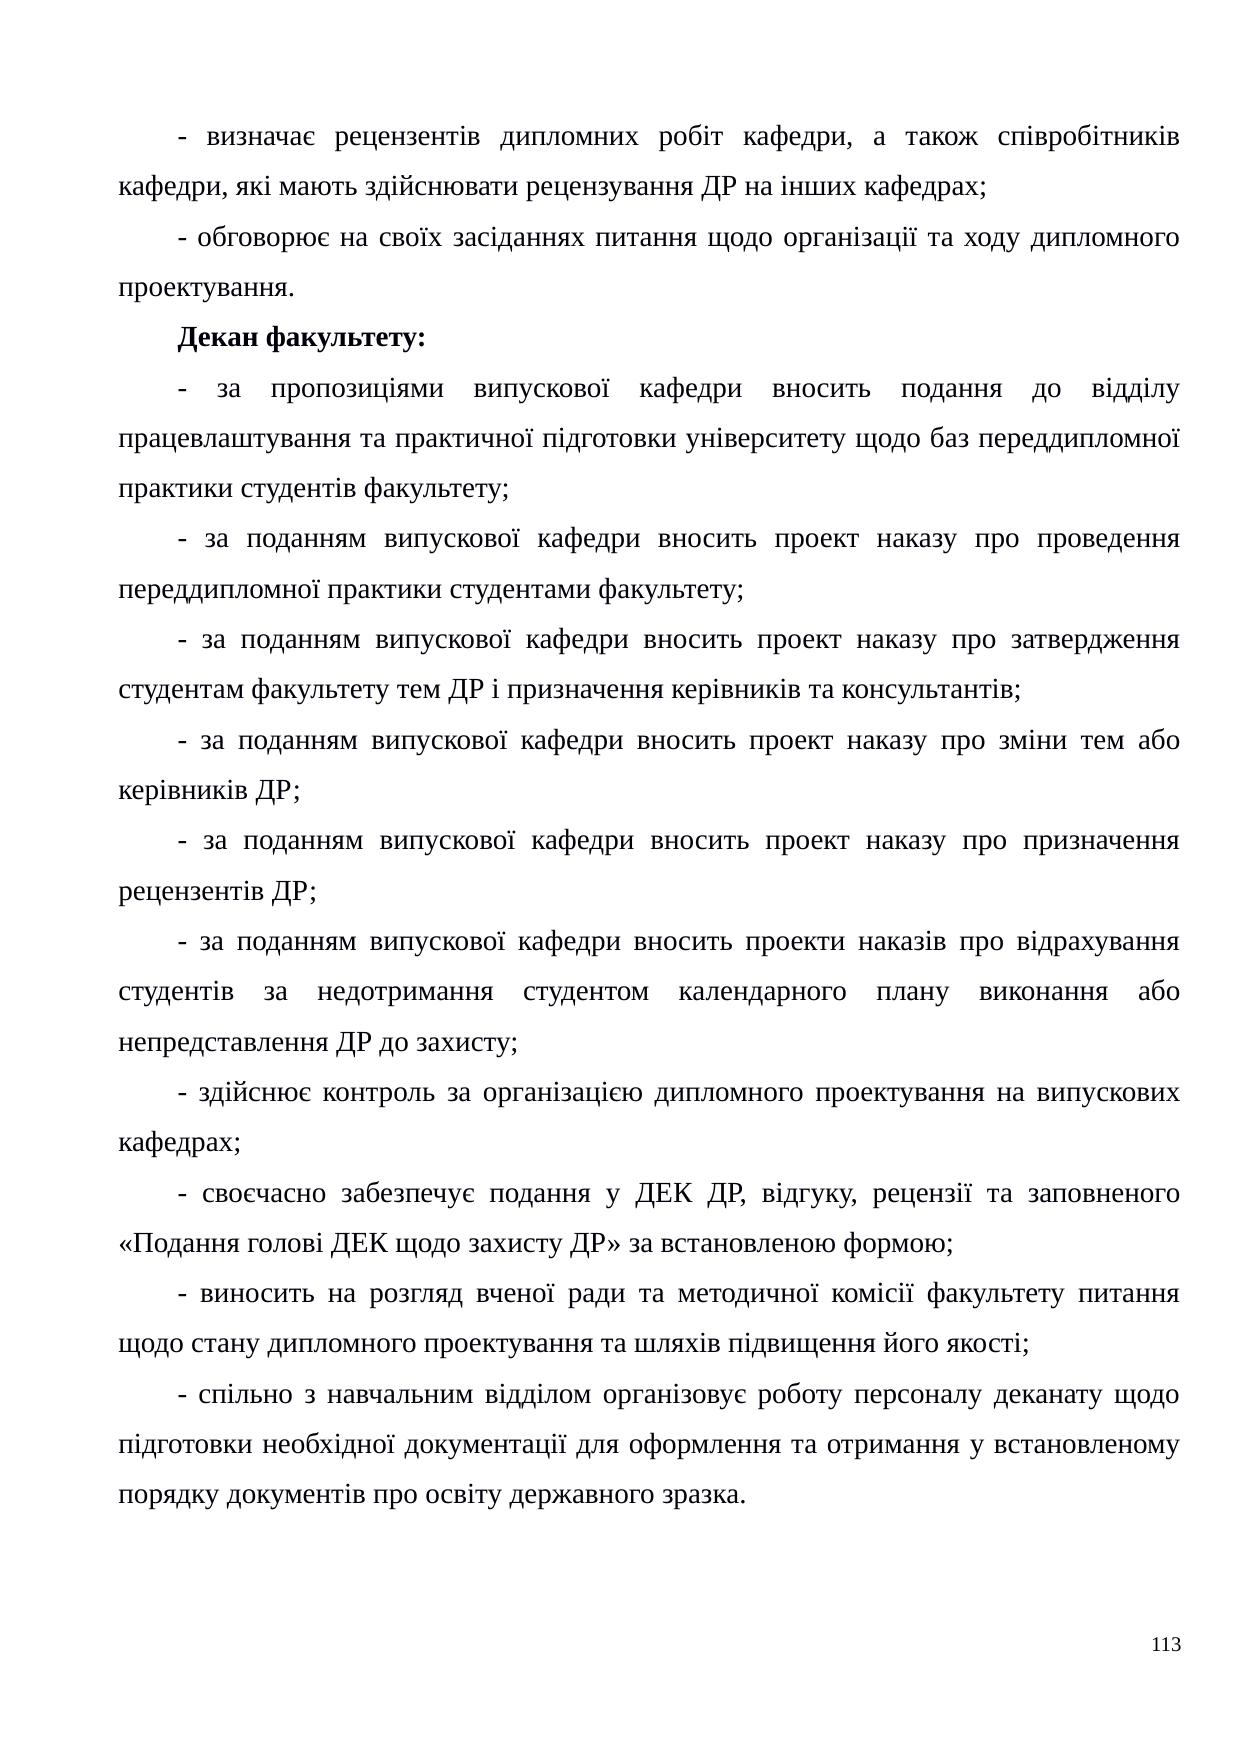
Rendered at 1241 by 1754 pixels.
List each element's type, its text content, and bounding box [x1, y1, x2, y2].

text Декан факультету: [118, 319, 1181, 353]
text - за поданням випускової кафедри вносить проект наказу про призначення рецензентів ДР; [118, 822, 1181, 906]
text - своєчасно забезпечує подання у ДЕК ДР, відгуку, рецензії та заповненого «Подання голові ДЕК щодо захисту ДР» за встановленою формою; [118, 1175, 1181, 1258]
text - визначає рецензентів дипломних робіт кафедри, а також співробітників кафедри, які мають здійснювати рецензування ДР на інших кафедрах; [118, 118, 1181, 202]
text - за поданням випускової кафедри вносить проект наказу про зміни тем або керівників ДР; [118, 722, 1181, 806]
text - спільно з навчальним відділом організовує роботу персоналу деканату щодо підготовки необхідної документації для оформлення та отримання у встановленому порядку документів про освіту державного зразка. [118, 1376, 1181, 1510]
text - здійснює контроль за організацією дипломного проектування на випускових кафедрах; [118, 1074, 1181, 1158]
text - за поданням випускової кафедри вносить проект наказу про проведення переддипломної практики студентами факультету; [118, 521, 1181, 604]
text - виносить на розгляд вченої ради та методичної комісії факультету питання щодо стану дипломного проектування та шляхів підвищення його якості; [118, 1275, 1181, 1359]
text - за поданням випускової кафедри вносить проекти наказів про відрахування студентів за недотримання студентом календарного плану виконання або непредставлення ДР до захисту; [118, 923, 1181, 1057]
text - за пропозиціями випускової кафедри вносить подання до відділу працевлаштування та практичної підготовки університету щодо баз переддипломної практики студентів факультету; [118, 370, 1181, 504]
text - за поданням випускової кафедри вносить проект наказу про затвердження студентам факультету тем ДР і призначення керівників та консультантів; [118, 621, 1181, 705]
text - обговорює на своїх засіданнях питання щодо організації та ходу дипломного проектування. [118, 219, 1181, 303]
